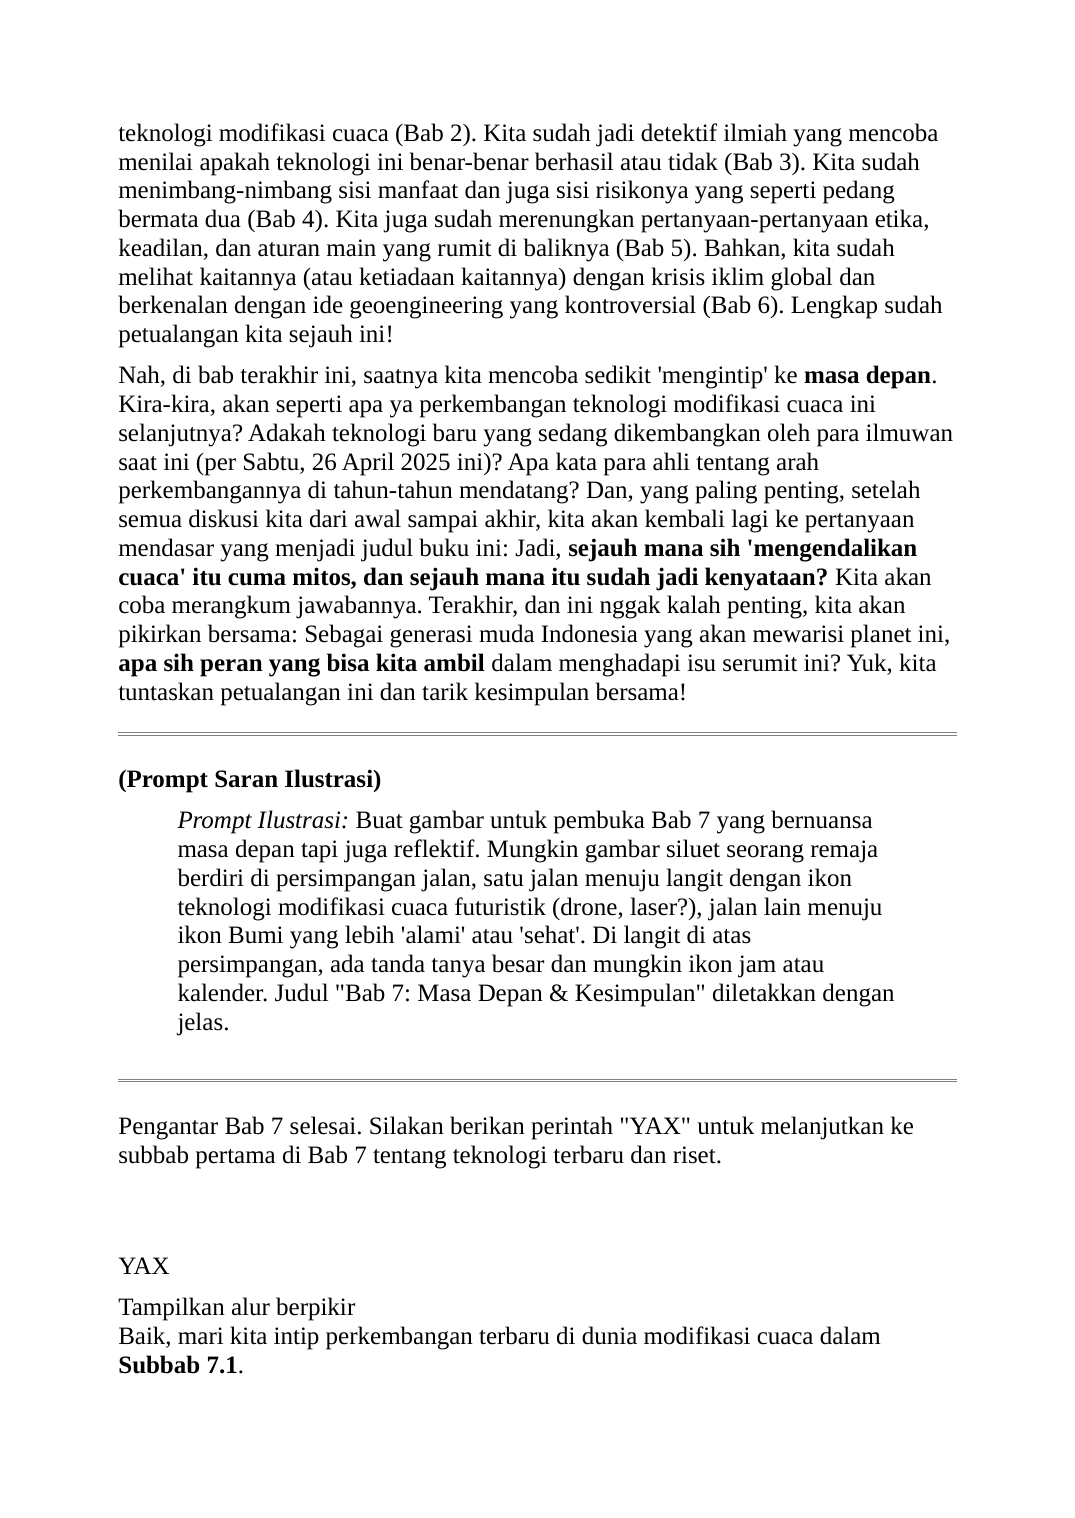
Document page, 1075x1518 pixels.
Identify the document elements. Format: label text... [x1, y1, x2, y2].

text Nah, di bab terakhir ini, saatnya kita mencoba sedikit 'mengintip' ke masa depan. Kira-kira, akan seperti apa ya perkembangan teknologi modifikasi cuaca ini selanjutnya? Adakah teknologi baru yang sedang dikembangkan oleh para ilmuwan saat ini (per Sabtu, 26 April 2025 ini)? Apa kata para ahli tentang arah perkembangannya di tahun-tahun mendatang? Dan, yang paling penting, setelah semua diskusi kita dari awal sampai akhir, kita akan kembali lagi ke pertanyaan mendasar yang menjadi judul buku ini: Jadi, sejauh mana sih 'mengendalikan cuaca' itu cuma mitos, dan sejauh mana itu sudah jadi kenyataan? Kita akan coba merangkum jawabannya. Terakhir, dan ini nggak kalah penting, kita akan pikirkan bersama: Sebagai generasi muda Indonesia yang akan mewarisi planet ini, apa sih peran yang bisa kita ambil dalam menghadapi isu serumit ini? Yuk, kita tuntaskan petualangan ini dan tarik kesimpulan bersama! [118, 361, 957, 706]
text Baik, mari kita intip perkembangan terbaru di dunia modifikasi cuaca dalam Subbab 7.1. [118, 1321, 957, 1379]
text teknologi modifikasi cuaca (Bab 2). Kita sudah jadi detektif ilmiah yang mencoba menilai apakah teknologi ini benar-benar berhasil atau tidak (Bab 3). Kita sudah menimbang-nimbang sisi manfaat dan juga sisi risikonya yang seperti pedang bermata dua (Bab 4). Kita juga sudah merenungkan pertanyaan-pertanyaan etika, keadilan, dan aturan main yang rumit di baliknya (Bab 5). Bahkan, kita sudah melihat kaitannya (atau ketiadaan kaitannya) dengan krisis iklim global dan berkenalan dengan ide geoengineering yang kontroversial (Bab 6). Lengkap sudah petualangan kita sejauh ini! [118, 118, 957, 348]
text YAX [118, 1251, 957, 1280]
text Prompt Ilustrasi: Buat gambar untuk pembuka Bab 7 yang bernuansa masa depan tapi juga reflektif. Mungkin gambar siluet seorang remaja berdiri di persimpangan jalan, satu jalan menuju langit dengan ikon teknologi modifikasi cuaca futuristik (drone, laser?), jalan lain menuju ikon Bumi yang lebih 'alami' atau 'sehat'. Di langit di atas persimpangan, ada tanda tanya besar dan mungkin ikon jam atau kalender. Judul "Bab 7: Masa Depan & Kesimpulan" diletakkan dengan jelas. [177, 806, 898, 1036]
text Tampilkan alur berpikir [118, 1292, 957, 1321]
text (Prompt Saran Ilustrasi) [118, 764, 957, 793]
text Pengantar Bab 7 selesai. Silakan berikan perintah "YAX" untuk melanjutkan ke subbab pertama di Bab 7 tentang teknologi terbaru dan riset. [118, 1111, 957, 1169]
